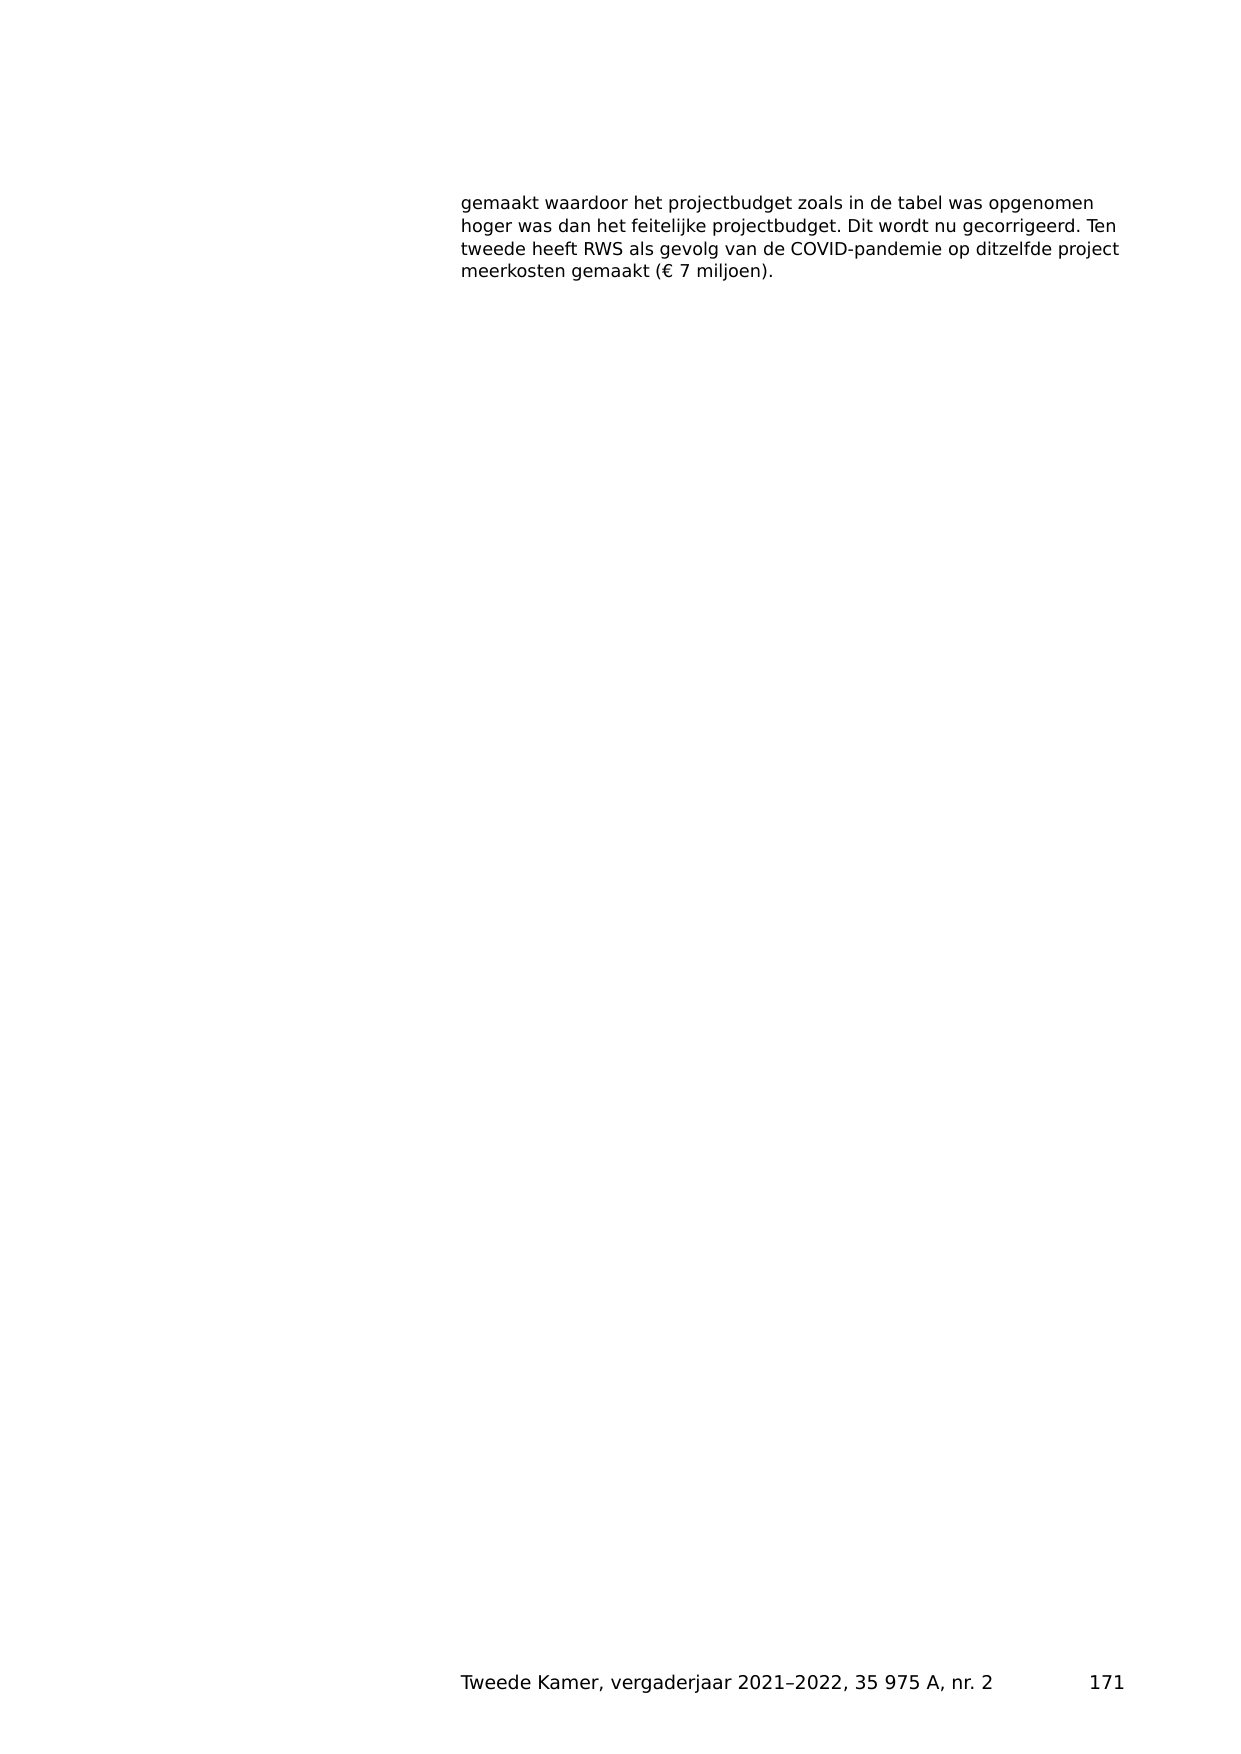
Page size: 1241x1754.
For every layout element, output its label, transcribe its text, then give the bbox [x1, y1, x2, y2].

text gemaakt waardoor het projectbudget zoals in de tabel was opgenomen hoger was dan het feitelijke projectbudget. Dit wordt nu gecorrigeerd. Ten tweede heeft RWS als gevolg van de COVID-pandemie op ditzelfde project meerkosten gemaakt (€ 7 miljoen). [461, 191, 1125, 282]
